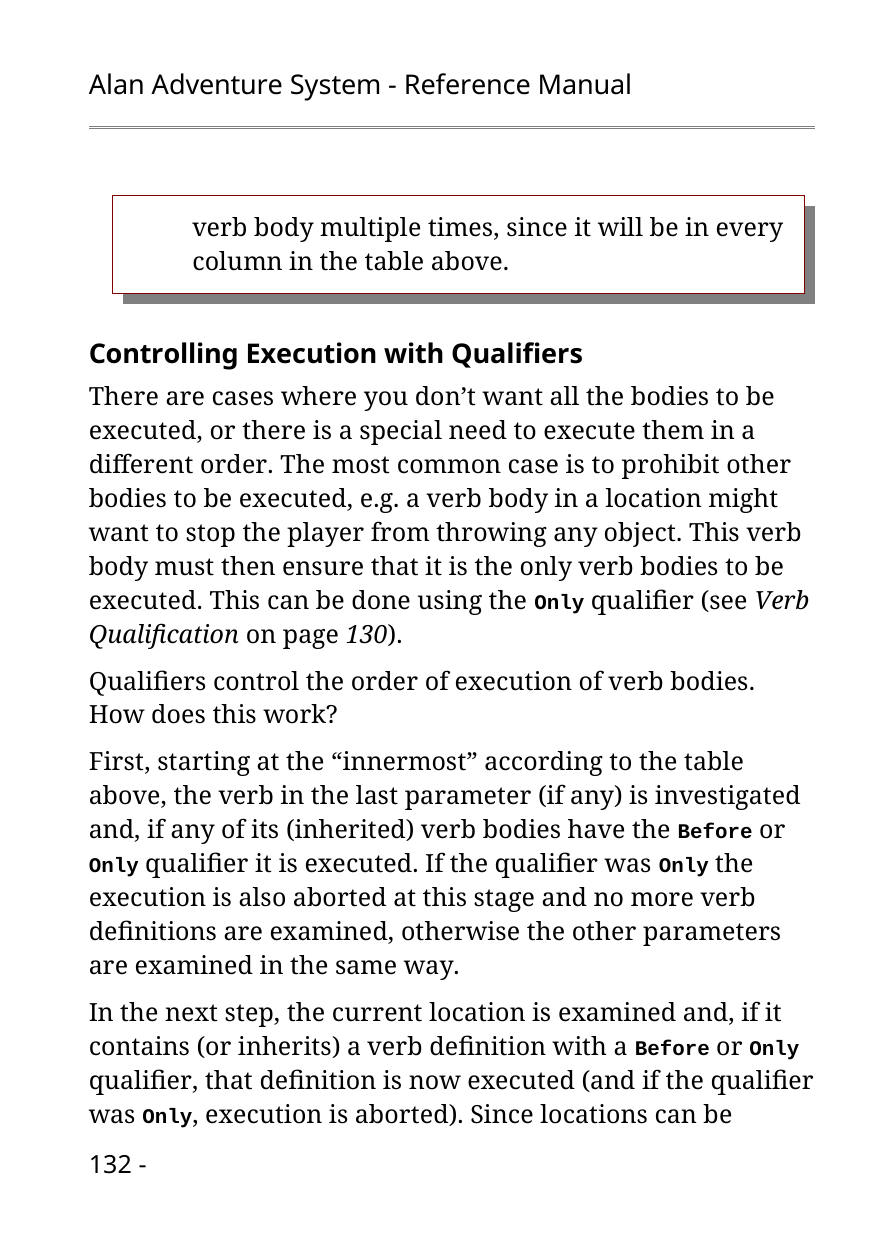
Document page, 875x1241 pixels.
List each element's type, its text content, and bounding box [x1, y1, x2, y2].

text Qualifiers control the order of execution of verb bodies. How does this work? [88, 663, 815, 731]
list verb body multiple times, since it will be in every column in the table above. [113, 196, 804, 293]
text First, starting at the “innermost” according to the table above, the verb in the last parameter (if any) is investigated and, if any of its (inherited) verb bodies have the Before or Only qualifier it is executed. If the qualifier was Only the execution is also aborted at this stage and no more verb definitions are examined, otherwise the other parameters are examined in the same way. [88, 744, 815, 982]
text There are cases where you don’t want all the bodies to be executed, or there is a special need to execute them in a different order. The most common case is to prohibit other bodies to be executed, e.g. a verb body in a location might want to stop the player from throwing any object. This verb body must then ensure that it is the only verb bodies to be executed. This can be done using the Only qualifier (see Verb Qualification on page 104). [88, 379, 815, 651]
subtitle Controlling Execution with Qualifiers [88, 335, 815, 372]
text In the next step, the current location is examined and, if it contains (or inherits) a verb definition with a Before or Only qualifier, that definition is now executed (and if the qualifier was Only, execution is aborted). Since locations can be [88, 995, 815, 1131]
